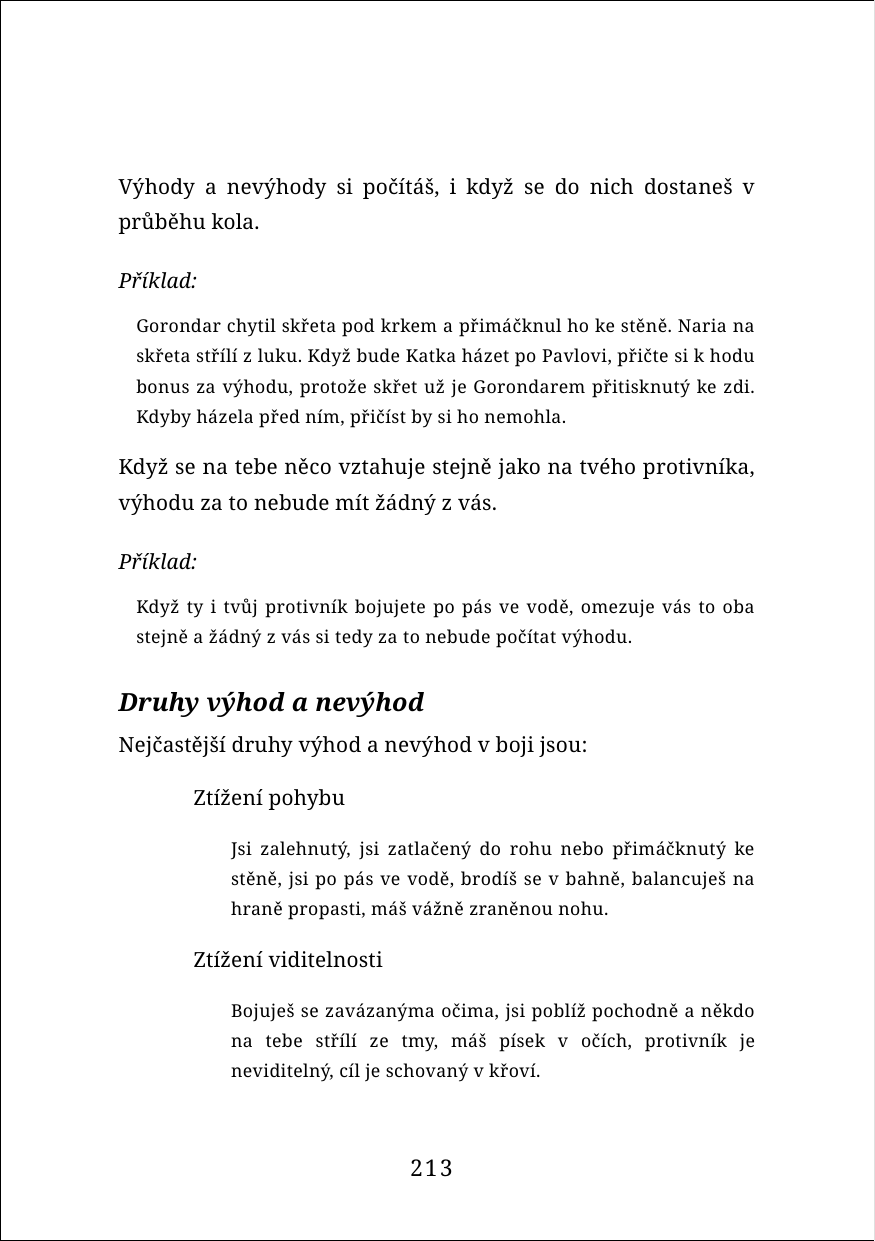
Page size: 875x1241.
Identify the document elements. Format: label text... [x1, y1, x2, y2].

text Příklad: [118, 266, 756, 295]
subtitle Druhy výhod a nevýhod [118, 684, 756, 718]
list Ztížení viditelnosti [156, 945, 756, 973]
list Jsi zalehnutý, jsi zatlačený do rohu nebo přimáčknutý ke stěně, jsi po pás ve vodě, brodíš se v bahně, balancuješ na hraně propasti, máš vážně zraněnou nohu. [193, 836, 756, 921]
text Nejčastější druhy výhod a nevýhod v boji jsou: [118, 730, 756, 758]
text Gorondar chytil skřeta pod krkem a přimáčknul ho ke stěně. Naria na skřeta střílí z luku. Když bude Katka házet po Pavlovi, přičte si k hodu bonus za výhodu, protože skřet už je Gorondarem přitisknutý ke zdi. Kdyby házela před ním, přičíst by si ho nemohla. [136, 314, 756, 428]
text Výhody a nevýhody si počítáš, i když se do nich dostaneš v průběhu kola. [118, 172, 756, 236]
list Bojuješ se zavázanýma očima, jsi poblíž pochodně a někdo na tebe střílí ze tmy, máš písek v očích, protivník je neviditelný, cíl je schovaný v křoví. [193, 998, 756, 1083]
text Když ty i tvůj protivník bojujete po pás ve vodě, omezuje vás to oba stejně a žádný z vás si tedy za to nebude počítat výhodu. [136, 594, 756, 649]
text Příklad: [118, 547, 756, 575]
list Ztížení pohybu [156, 783, 756, 812]
text Když se na tebe něco vztahuje stejně jako na tvého protivníka, výhodu za to nebude mít žádný z vás. [118, 452, 756, 516]
